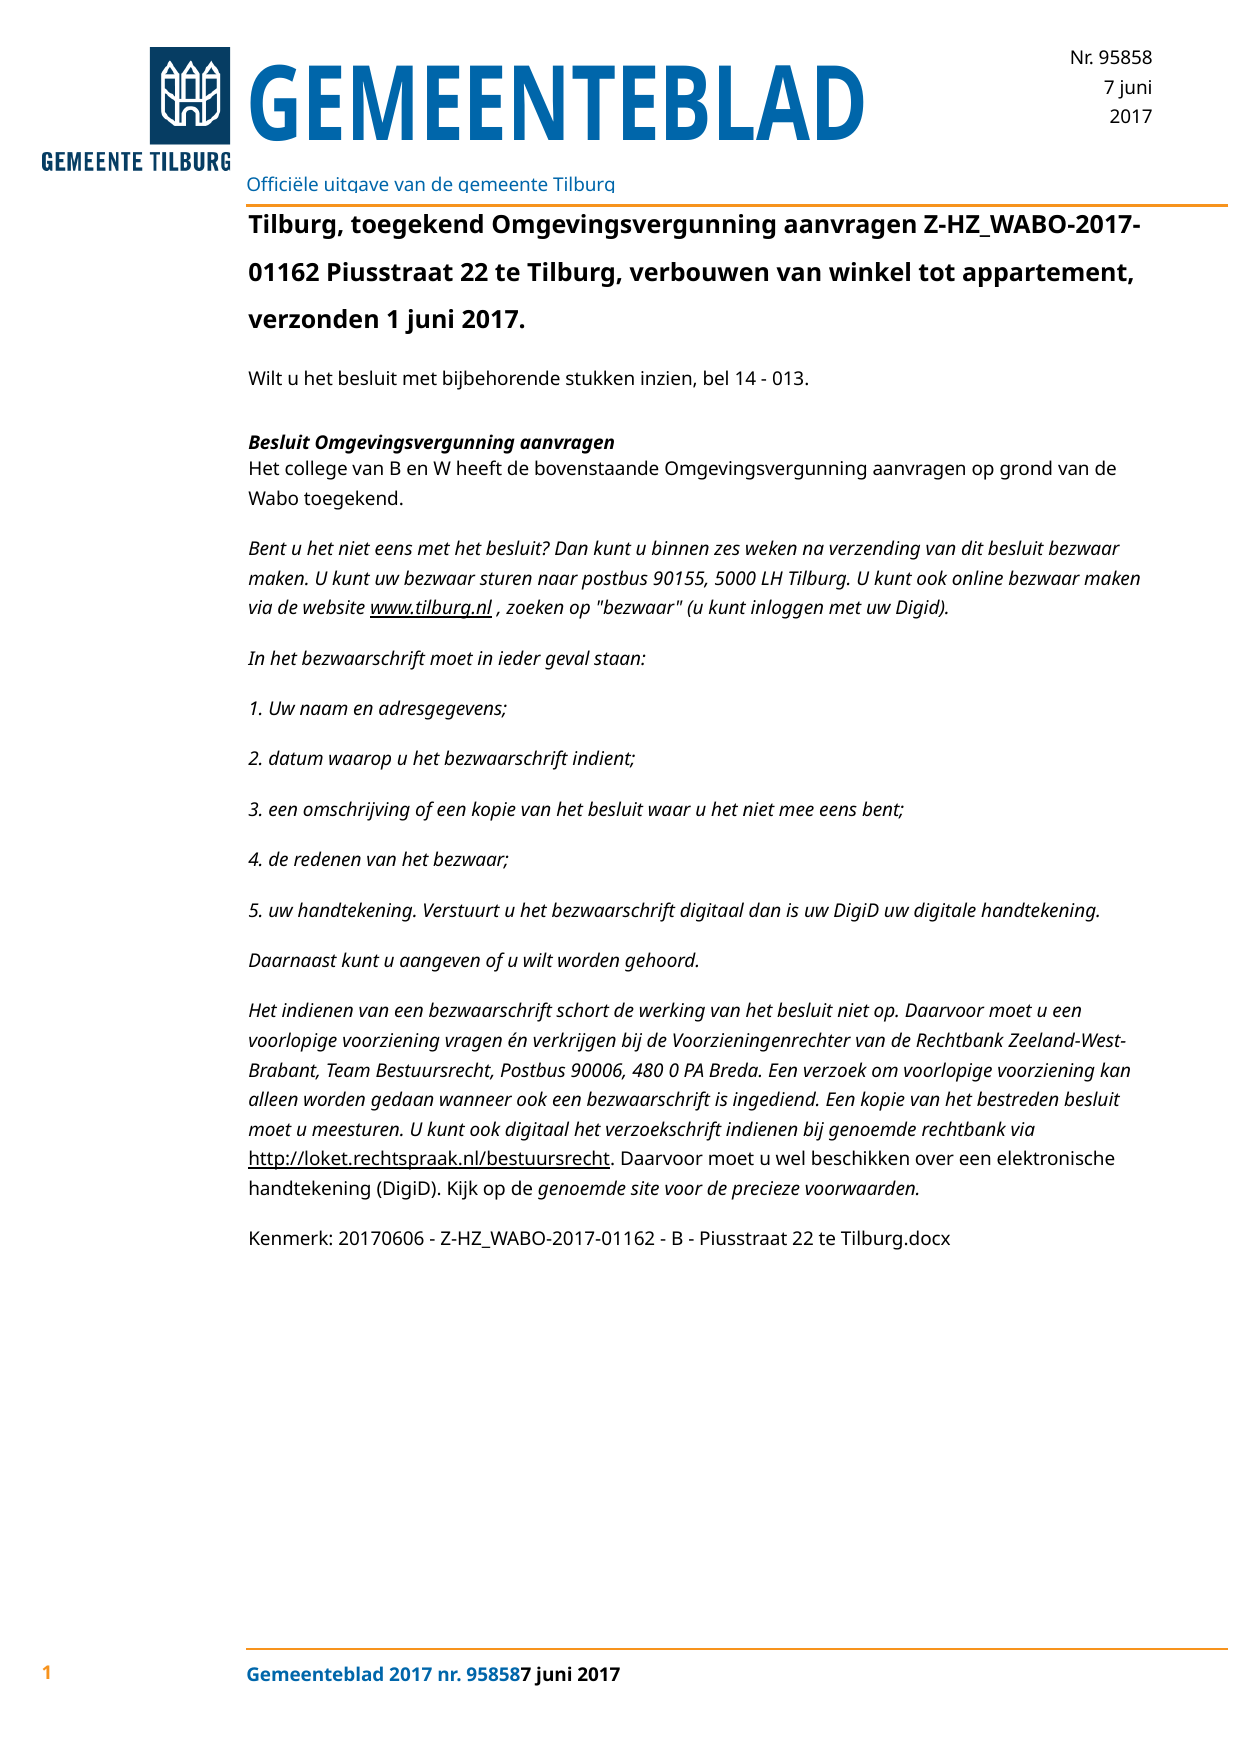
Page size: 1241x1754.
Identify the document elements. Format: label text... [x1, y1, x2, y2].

text Wilt u het besluit met bijbehorende stukken inzien, bel 14 - 013. [248, 366, 1152, 391]
text Tilburg, toegekend Omgevingsvergunning aanvragen Z-HZ_WABO-2017-01162 Piusstraat 22 te Tilburg, verbouwen van winkel tot appartement, verzonden 1 juni 2017. [248, 207, 1152, 336]
text Het college van B en W heeft de bovenstaande Omgevingsvergunning aanvragen op grond van de Wabo toegekend. [248, 455, 1152, 511]
text 4. de redenen van het bezwaar; [248, 846, 1152, 872]
picture [41, 47, 231, 172]
text Bent u het niet eens met het besluit? Dan kunt u binnen zes weken na verzending van dit besluit bezwaar maken. U kunt uw bezwaar sturen naar postbus 90155, 5000 LH Tilburg. U kunt ook online bezwaar maken via de website www.tilburg.nl , zoeken op "bezwaar" (u kunt inloggen met uw Digid). [248, 535, 1152, 620]
text 5. uw handtekening. Verstuurt u het bezwaarschrift digitaal dan is uw DigiD uw digitale handtekening. [248, 897, 1152, 923]
text 1. Uw naam en adresgegevens; [248, 695, 1152, 721]
text Besluit Omgevingsvergunning aanvragen [248, 429, 1152, 455]
text 3. een omschrijving of een kopie van het besluit waar u het niet mee eens bent; [248, 796, 1152, 822]
text Kenmerk: 20170606 - Z-HZ_WABO-2017-01162 - B - Piusstraat 22 te Tilburg.docx [248, 1226, 1152, 1251]
text Het indienen van een bezwaarschrift schort de werking van het besluit niet op. Daarvoor moet u een voorlopige voorziening vragen én verkrijgen bij de Voorzieningenrechter van de Rechtbank Zeeland-West-Brabant, Team Bestuursrecht, Postbus 90006, 480 0 PA Breda. Een verzoek om voorlopige voorziening kan alleen worden gedaan wanneer ook een bezwaarschrift is ingediend. Een kopie van het bestreden besluit moet u meesturen. U kunt ook digitaal het verzoekschrift indienen bij genoemde rechtbank via http://loket.rechtspraak.nl/bestuursrecht. Daarvoor moet u wel beschikken over een elektronische handtekening (DigiD). Kijk op de genoemde site voor de precieze voorwaarden. [248, 998, 1152, 1201]
text Daarnaast kunt u aangeven of u wilt worden gehoord. [248, 947, 1152, 973]
text 2. datum waarop u het bezwaarschrift indient; [248, 746, 1152, 771]
text In het bezwaarschrift moet in ieder geval staan: [248, 645, 1152, 671]
